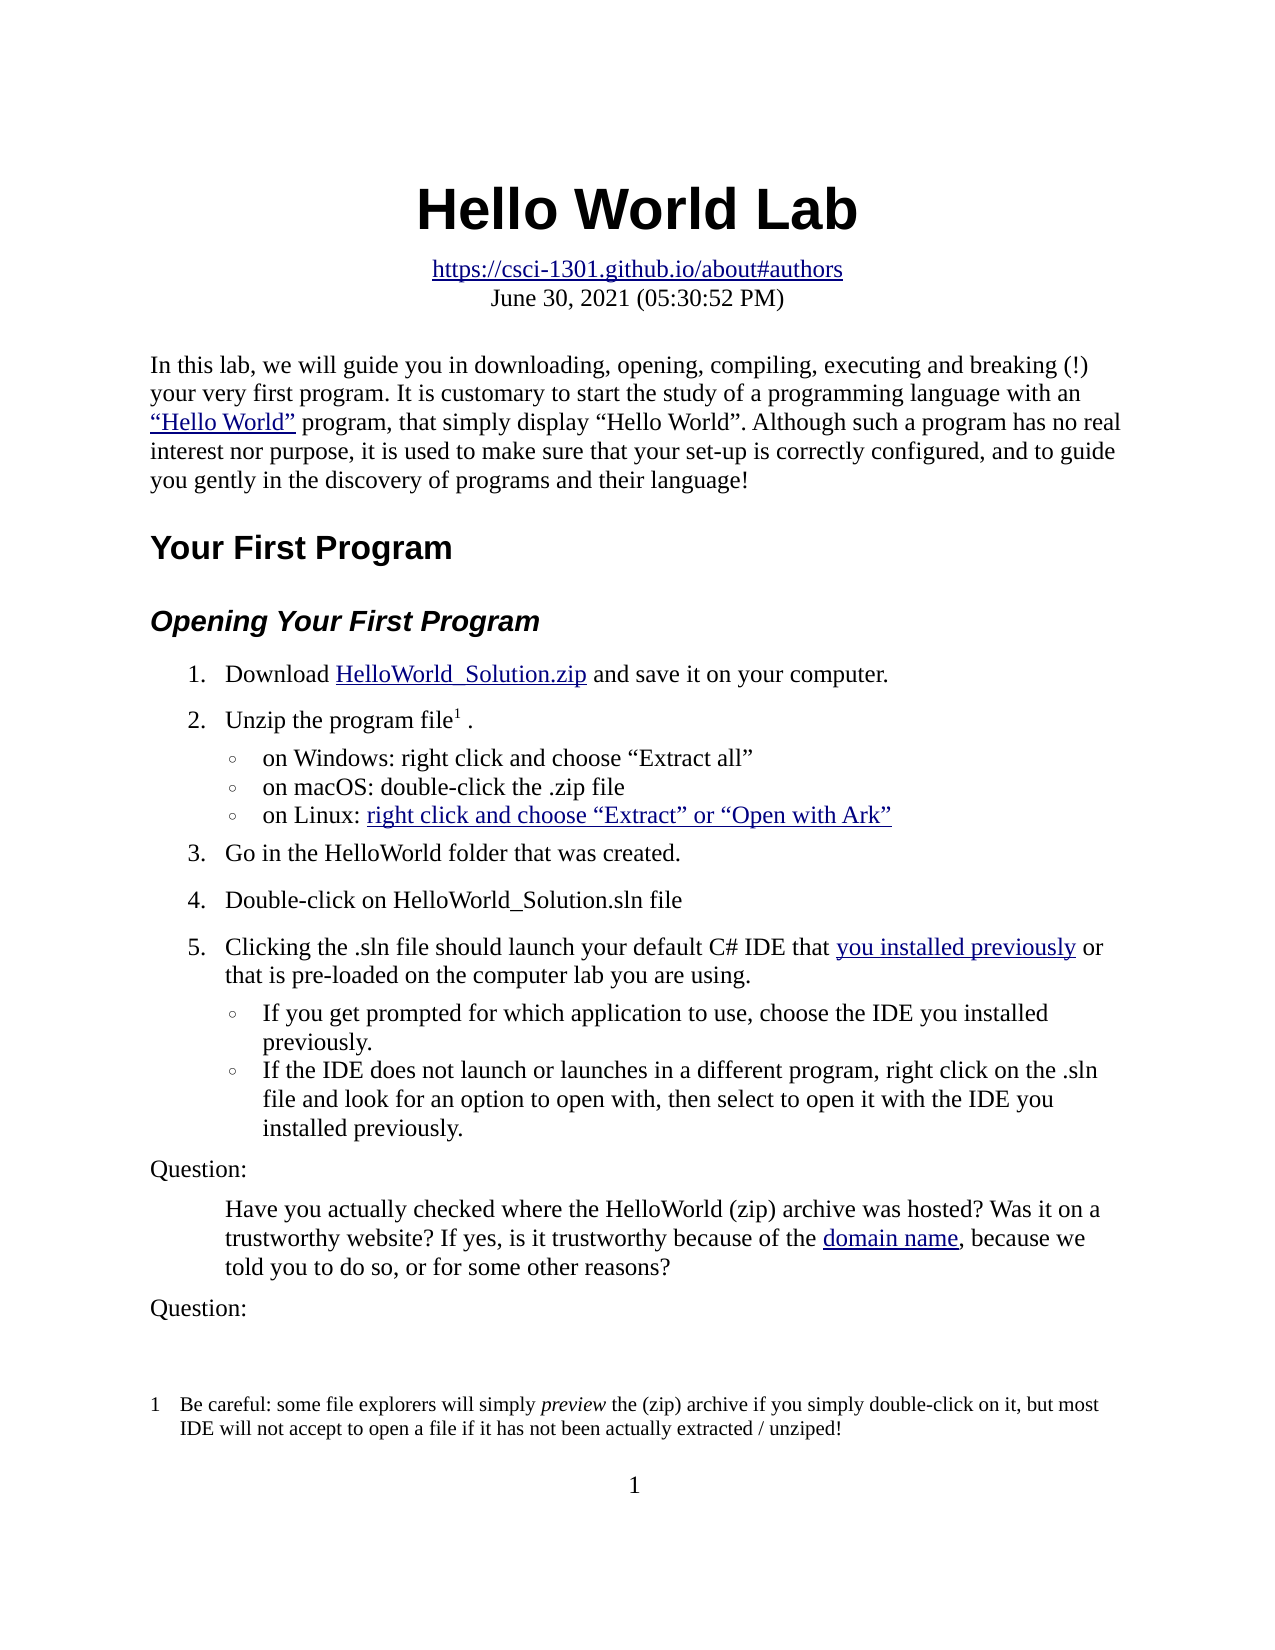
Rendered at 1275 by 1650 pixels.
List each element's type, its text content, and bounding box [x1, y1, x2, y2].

text Have you actually checked where the HelloWorld (zip) archive was hosted? Was it on a trustworthy website? If yes, is it trustworthy because of the domain name, because we told you to do so, or for some other reasons? [225, 1194, 1125, 1281]
title Hello World Lab [150, 175, 1125, 242]
list Be careful: some file explorers will simply preview the (zip) archive if you simply double-click on it, but most IDE will not accept to open a file if it has not been actually extracted / unziped! [150, 1392, 1125, 1440]
list Clicking the .sln file should launch your default C# IDE that you installed previously or that is pre-loaded on the computer lab you are using. [187, 932, 1125, 989]
list on Windows: right click and choose “Extract all” [225, 743, 1125, 772]
list Double-click on HelloWorld_Solution.sln file [187, 885, 1125, 914]
list Unzip the program file . [187, 705, 1125, 734]
text https://csci-1301.github.io/about#authors [150, 254, 1125, 283]
list on Linux: right click and choose “Extract” or “Open with Ark” [225, 801, 1125, 829]
text June 30, 2021 (05:30:52 PM) [150, 283, 1125, 312]
list If the IDE does not launch or launches in a different program, right click on the .sln file and look for an option to open with, then select to open it with the IDE you installed previously. [225, 1056, 1125, 1142]
list on macOS: double-click the .zip file [225, 772, 1125, 801]
list If you get prompted for which application to use, choose the IDE you installed previously. [225, 998, 1125, 1056]
list Go in the HelloWorld folder that was created. [187, 838, 1125, 867]
subtitle Opening Your First Program [150, 604, 1125, 637]
subtitle Your First Program [150, 527, 1125, 566]
text In this lab, we will guide you in downloading, opening, compiling, executing and breaking (!) your very first program. It is customary to start the study of a programming language with an “Hello World” program, that simply display “Hello World”. Although such a program has no real interest nor purpose, it is used to make sure that your set-up is correctly configured, and to guide you gently in the discovery of programs and their language! [150, 350, 1125, 493]
text Question: [150, 1154, 1125, 1182]
text Question: [150, 1293, 1125, 1321]
list Download HelloWorld_Solution.zip and save it on your computer. [187, 659, 1125, 687]
